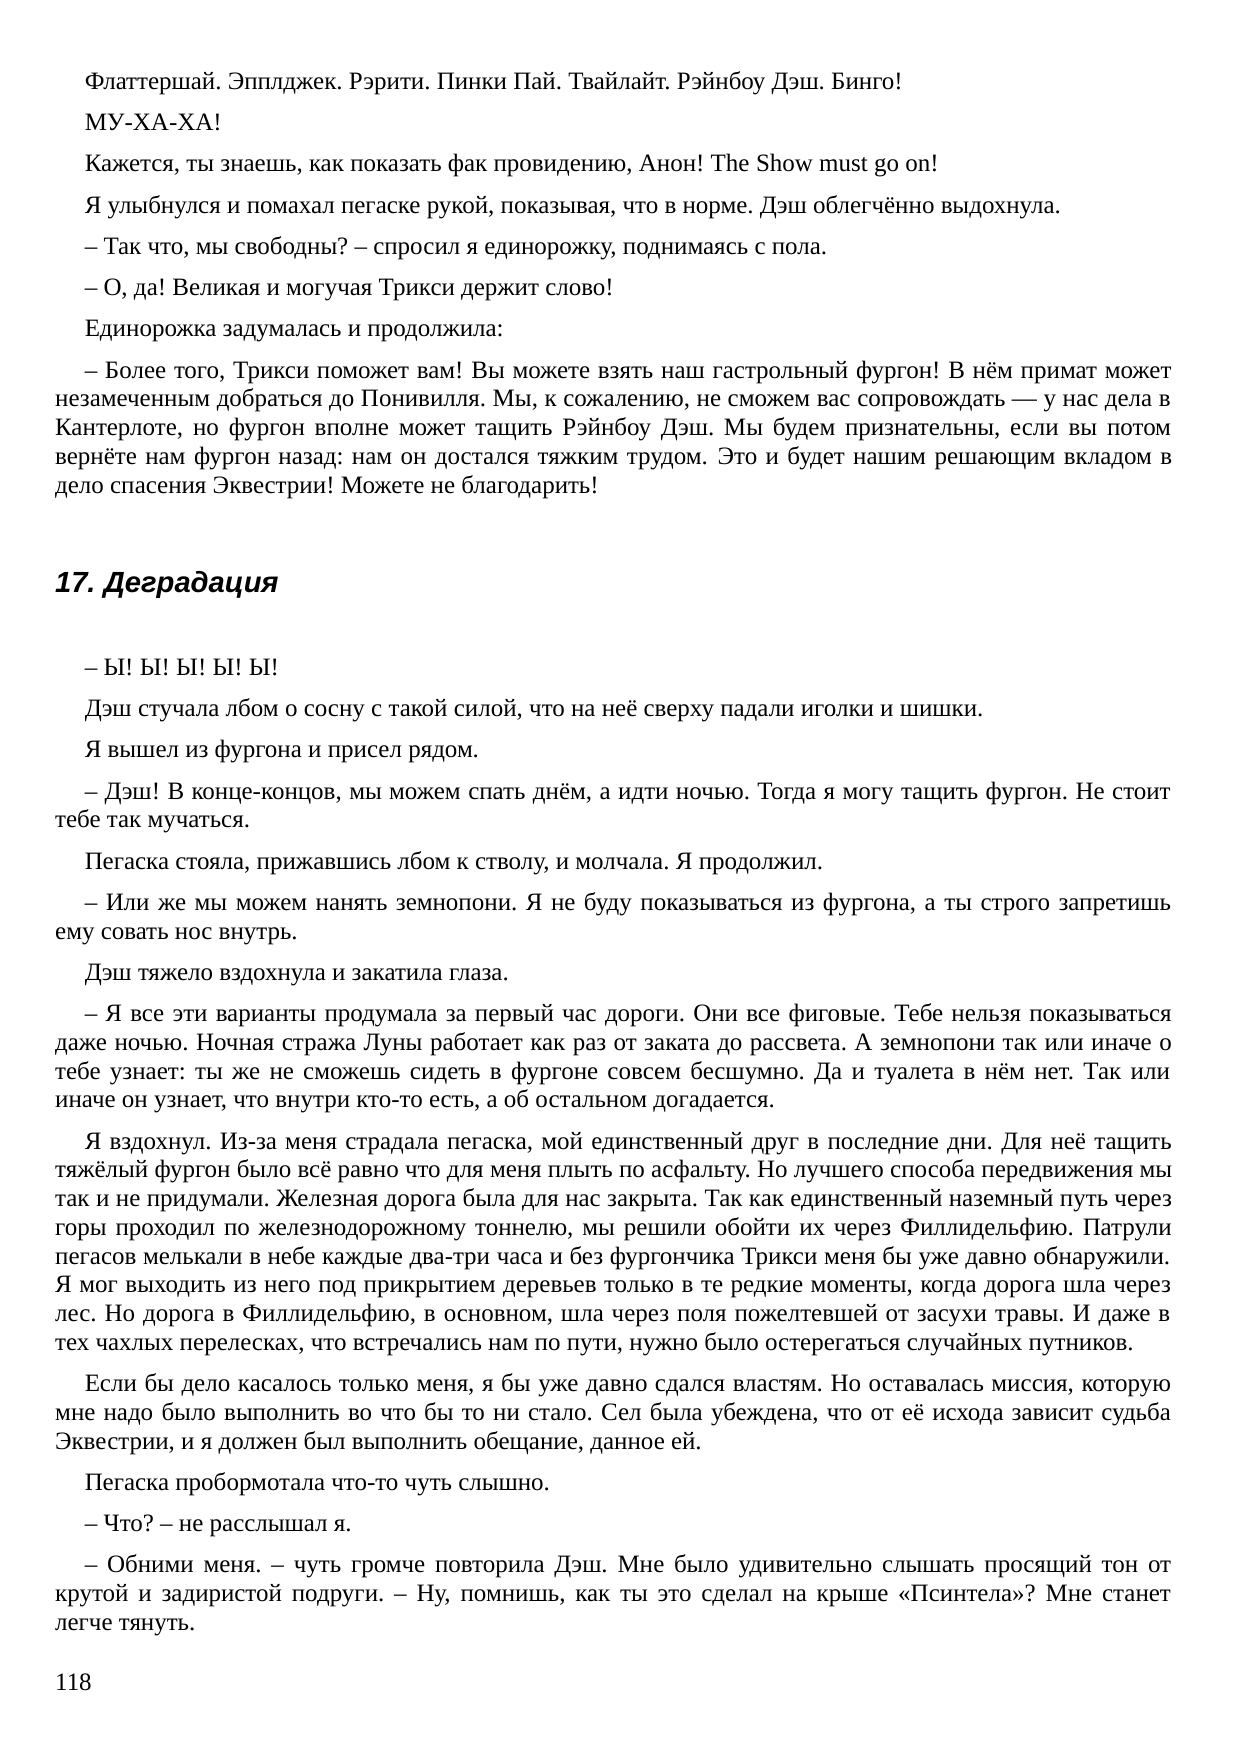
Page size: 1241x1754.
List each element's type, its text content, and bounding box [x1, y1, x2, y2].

text – Я все эти варианты продумала за первый час дороги. Они все фиговые. Тебе нельзя показываться даже ночью. Ночная стража Луны работает как раз от заката до рассвета. А земнопони так или иначе о тебе узнает: ты же не сможешь сидеть в фургоне совсем бесшумно. Да и туалета в нём нет. Так или иначе он узнает, что внутри кто-то есть, а об остальном догадается. [55, 998, 1173, 1113]
text – Или же мы можем нанять земнопони. Я не буду показываться из фургона, а ты строго запретишь ему совать нос внутрь. [55, 887, 1173, 944]
text Кажется, ты знаешь, как показать фак провидению, Анон! The Show must go on! [55, 148, 1173, 177]
text – Так что, мы свободны? – спросил я единорожку, поднимаясь с пола. [55, 231, 1173, 260]
text Я вздохнул. Из-за меня страдала пегаска, мой единственный друг в последние дни. Для неё тащить тяжёлый фургон было всё равно что для меня плыть по асфальту. Но лучшего способа передвижения мы так и не придумали. Железная дорога была для нас закрыта. Так как единственный наземный путь через горы проходил по железнодорожному тоннелю, мы решили обойти их через Филлидельфию. Патрули пегасов мелькали в небе каждые два-три часа и без фургончика Трикси меня бы уже давно обнаружили. Я мог выходить из него под прикрытием деревьев только в те редкие моменты, когда дорога шла через лес. Но дорога в Филлидельфию, в основном, шла через поля пожелтевшей от засухи травы. И даже в тех чахлых перелесках, что встречались нам по пути, нужно было остерегаться случайных путников. [55, 1126, 1173, 1356]
text МУ-ХА-ХА! [55, 107, 1173, 136]
text Если бы дело касалось только меня, я бы уже давно сдался властям. Но оставалась миссия, которую мне надо было выполнить во что бы то ни стало. Сел была убеждена, что от её исхода зависит судьба Эквестрии, и я должен был выполнить обещание, данное ей. [55, 1368, 1173, 1454]
text Я вышел из фургона и присел рядом. [55, 734, 1173, 763]
text – Ы! Ы! Ы! Ы! Ы! [55, 652, 1173, 681]
text – Более того, Трикси поможет вам! Вы можете взять наш гастрольный фургон! В нём примат может незамеченным добраться до Понивилля. Мы, к сожалению, не сможем вас сопровождать — у нас дела в Кантерлоте, но фургон вполне может тащить Рэйнбоу Дэш. Мы будем признательны, если вы потом вернёте нам фургон назад: нам он достался тяжким трудом. Это и будет нашим решающим вкладом в дело спасения Эквестрии! Можете не благодарить! [55, 355, 1173, 498]
subtitle 17. Деградация [55, 565, 1173, 598]
text Пегаска стояла, прижавшись лбом к стволу, и молчала. Я продолжил. [55, 846, 1173, 874]
text Флаттершай. Эпплджек. Рэрити. Пинки Пай. Твайлайт. Рэйнбоу Дэш. Бинго! [55, 66, 1173, 95]
text Единорожка задумалась и продолжила: [55, 313, 1173, 342]
text Я улыбнулся и помахал пегаске рукой, показывая, что в норме. Дэш облегчённо выдохнула. [55, 190, 1173, 218]
text – О, да! Великая и могучая Трикси держит слово! [55, 272, 1173, 301]
text – Дэш! В конце-концов, мы можем спать днём, а идти ночью. Тогда я могу тащить фургон. Не стоит тебе так мучаться. [55, 776, 1173, 833]
text – Что? – не расслышал я. [55, 1508, 1173, 1537]
text Дэш тяжело вздохнула и закатила глаза. [55, 957, 1173, 986]
text Пегаска пробормотала что-то чуть слышно. [55, 1467, 1173, 1496]
text – Обними меня. – чуть громче повторила Дэш. Мне было удивительно слышать просящий тон от крутой и задиристой подруги. – Ну, помнишь, как ты это сделал на крыше «Псинтела»? Мне станет легче тянуть. [55, 1549, 1173, 1636]
text Дэш стучала лбом о сосну с такой силой, что на неё сверху падали иголки и шишки. [55, 693, 1173, 722]
